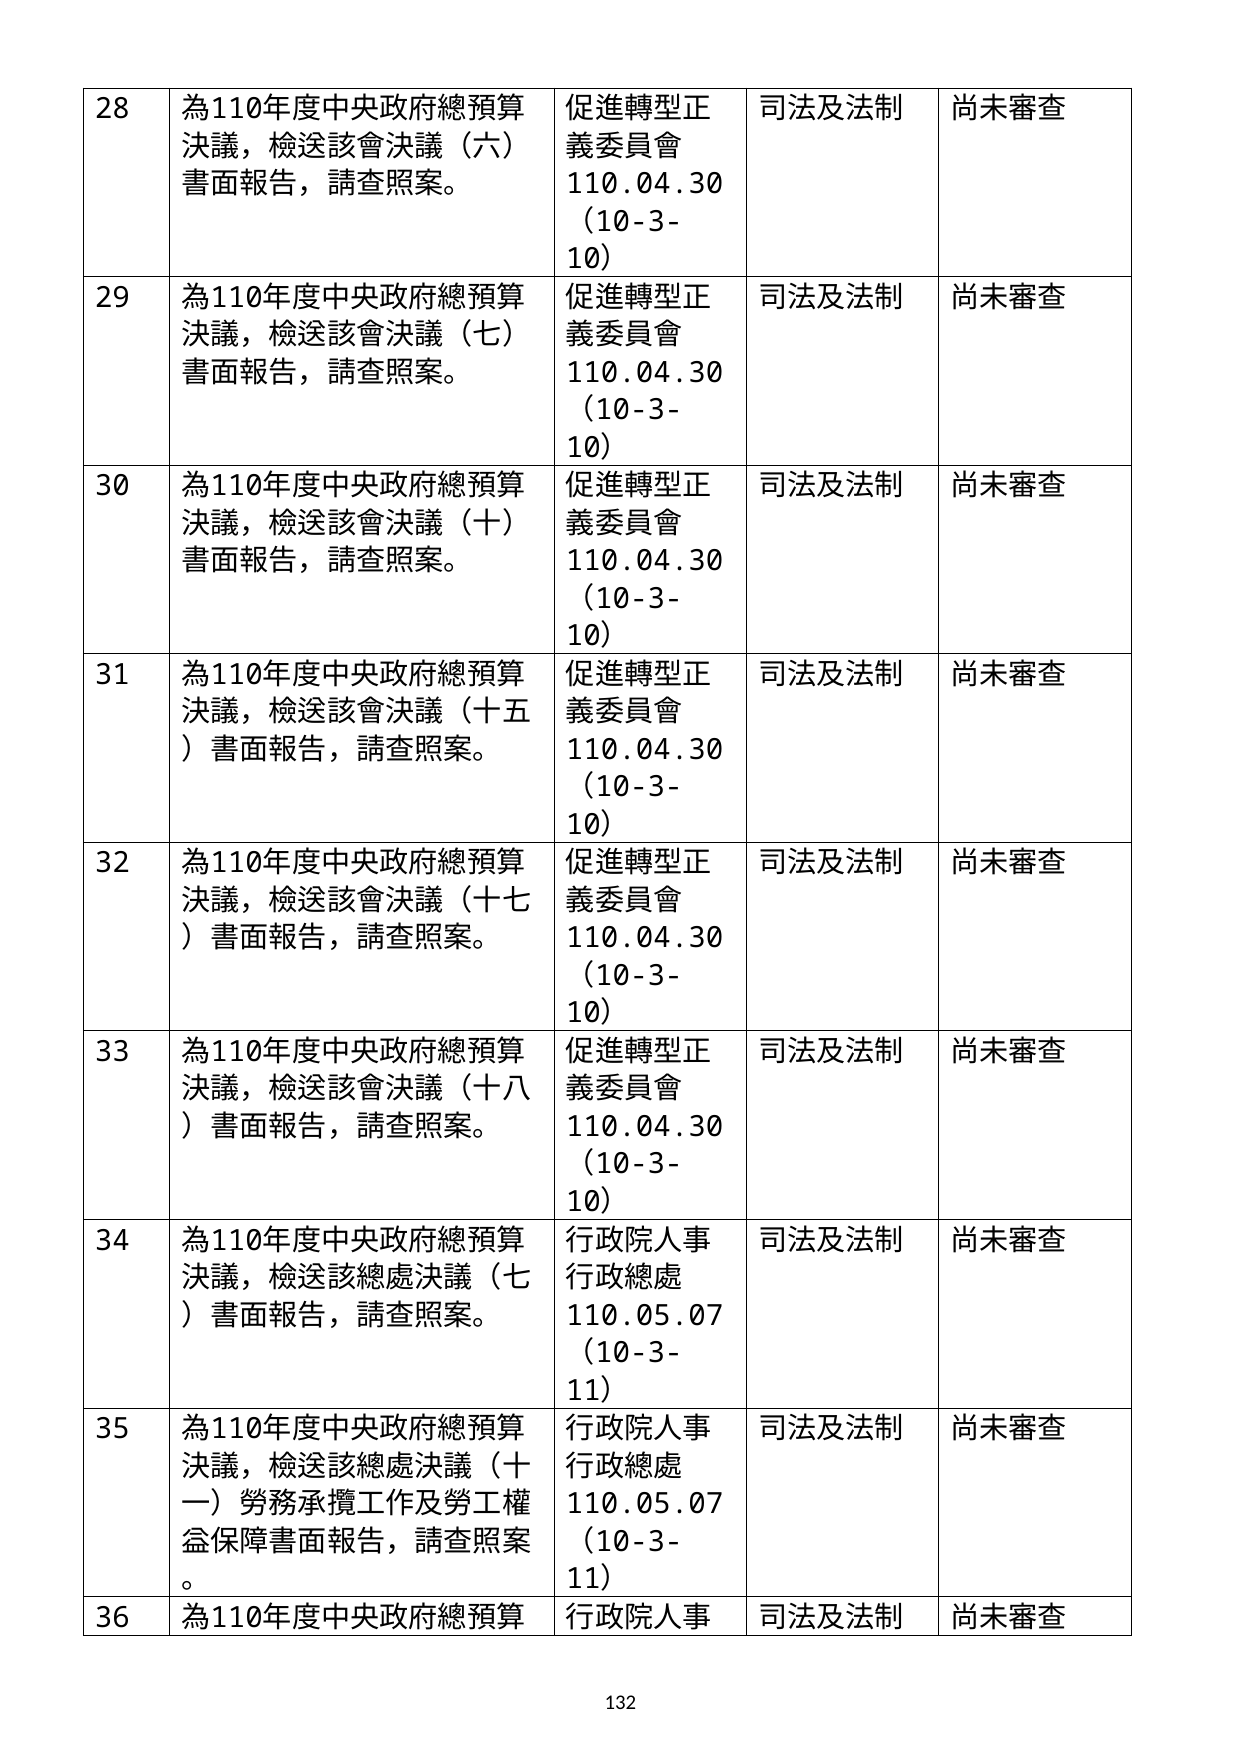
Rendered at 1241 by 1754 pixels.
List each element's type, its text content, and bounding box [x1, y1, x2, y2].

table_cell 29 [84, 277, 169, 465]
table_cell 促進轉型正義委員會 110.04.30 （10-3-10） [555, 277, 746, 465]
table_cell 為110年度中央政府總預算決議，檢送該總處決議（十一）勞務承攬工作及勞工權益保障書面報告，請查照案。 [170, 1409, 554, 1596]
table_cell 為110年度中央政府總預算決議，檢送該總處決議（七）書面報告，請查照案。 [170, 1220, 554, 1407]
table_cell 36 [84, 1597, 169, 1634]
table_cell 司法及法制 [747, 277, 938, 465]
table_cell 尚未審查 [939, 1409, 1131, 1596]
table_cell 尚未審查 [939, 654, 1131, 842]
table_cell 促進轉型正義委員會 110.04.30 （10-3-10） [555, 1031, 746, 1219]
table_cell 司法及法制 [747, 1220, 938, 1407]
table_cell 為110年度中央政府總預算決議，檢送該會決議（七）書面報告，請查照案。 [170, 277, 554, 465]
table_cell 司法及法制 [747, 89, 938, 276]
table_cell 行政院人事行政總處 110.05.07 （10-3-11） [555, 1409, 746, 1596]
table_cell 30 [84, 466, 169, 653]
table_cell 尚未審查 [939, 1220, 1131, 1407]
table_cell 司法及法制 [747, 1597, 938, 1634]
table_cell 促進轉型正義委員會 110.04.30 （10-3-10） [555, 843, 746, 1030]
table_cell 尚未審查 [939, 1597, 1131, 1634]
table_cell 尚未審查 [939, 466, 1131, 653]
table_cell 司法及法制 [747, 843, 938, 1030]
table_cell 促進轉型正義委員會 110.04.30 （10-3-10） [555, 466, 746, 653]
table_cell 為110年度中央政府總預算決議，檢送該會決議（十五）書面報告，請查照案。 [170, 654, 554, 842]
table_cell 尚未審查 [939, 89, 1131, 276]
table_cell 尚未審查 [939, 843, 1131, 1030]
table_cell 28 [84, 89, 169, 276]
table_cell 促進轉型正義委員會 110.04.30 （10-3-10） [555, 654, 746, 842]
table_cell 為110年度中央政府總預算 [170, 1597, 554, 1634]
table_cell 為110年度中央政府總預算決議，檢送該會決議（六）書面報告，請查照案。 [170, 89, 554, 276]
table_cell 為110年度中央政府總預算決議，檢送該會決議（十七）書面報告，請查照案。 [170, 843, 554, 1030]
table_cell 促進轉型正義委員會 110.04.30 （10-3-10） [555, 89, 746, 276]
table_cell 尚未審查 [939, 1031, 1131, 1219]
table_cell 34 [84, 1220, 169, 1407]
table_cell 31 [84, 654, 169, 842]
table_cell 尚未審查 [939, 277, 1131, 465]
table_cell 行政院人事行政總處 110.05.07 （10-3-11） [555, 1220, 746, 1407]
table_cell 33 [84, 1031, 169, 1219]
table_cell 司法及法制 [747, 654, 938, 842]
table_cell 司法及法制 [747, 1031, 938, 1219]
table_cell 司法及法制 [747, 1409, 938, 1596]
table_cell 為110年度中央政府總預算決議，檢送該會決議（十）書面報告，請查照案。 [170, 466, 554, 653]
table_cell 司法及法制 [747, 466, 938, 653]
table_cell 行政院人事 [555, 1597, 746, 1634]
table_cell 為110年度中央政府總預算決議，檢送該會決議（十八）書面報告，請查照案。 [170, 1031, 554, 1219]
table_cell 32 [84, 843, 169, 1030]
table_cell 35 [84, 1409, 169, 1596]
